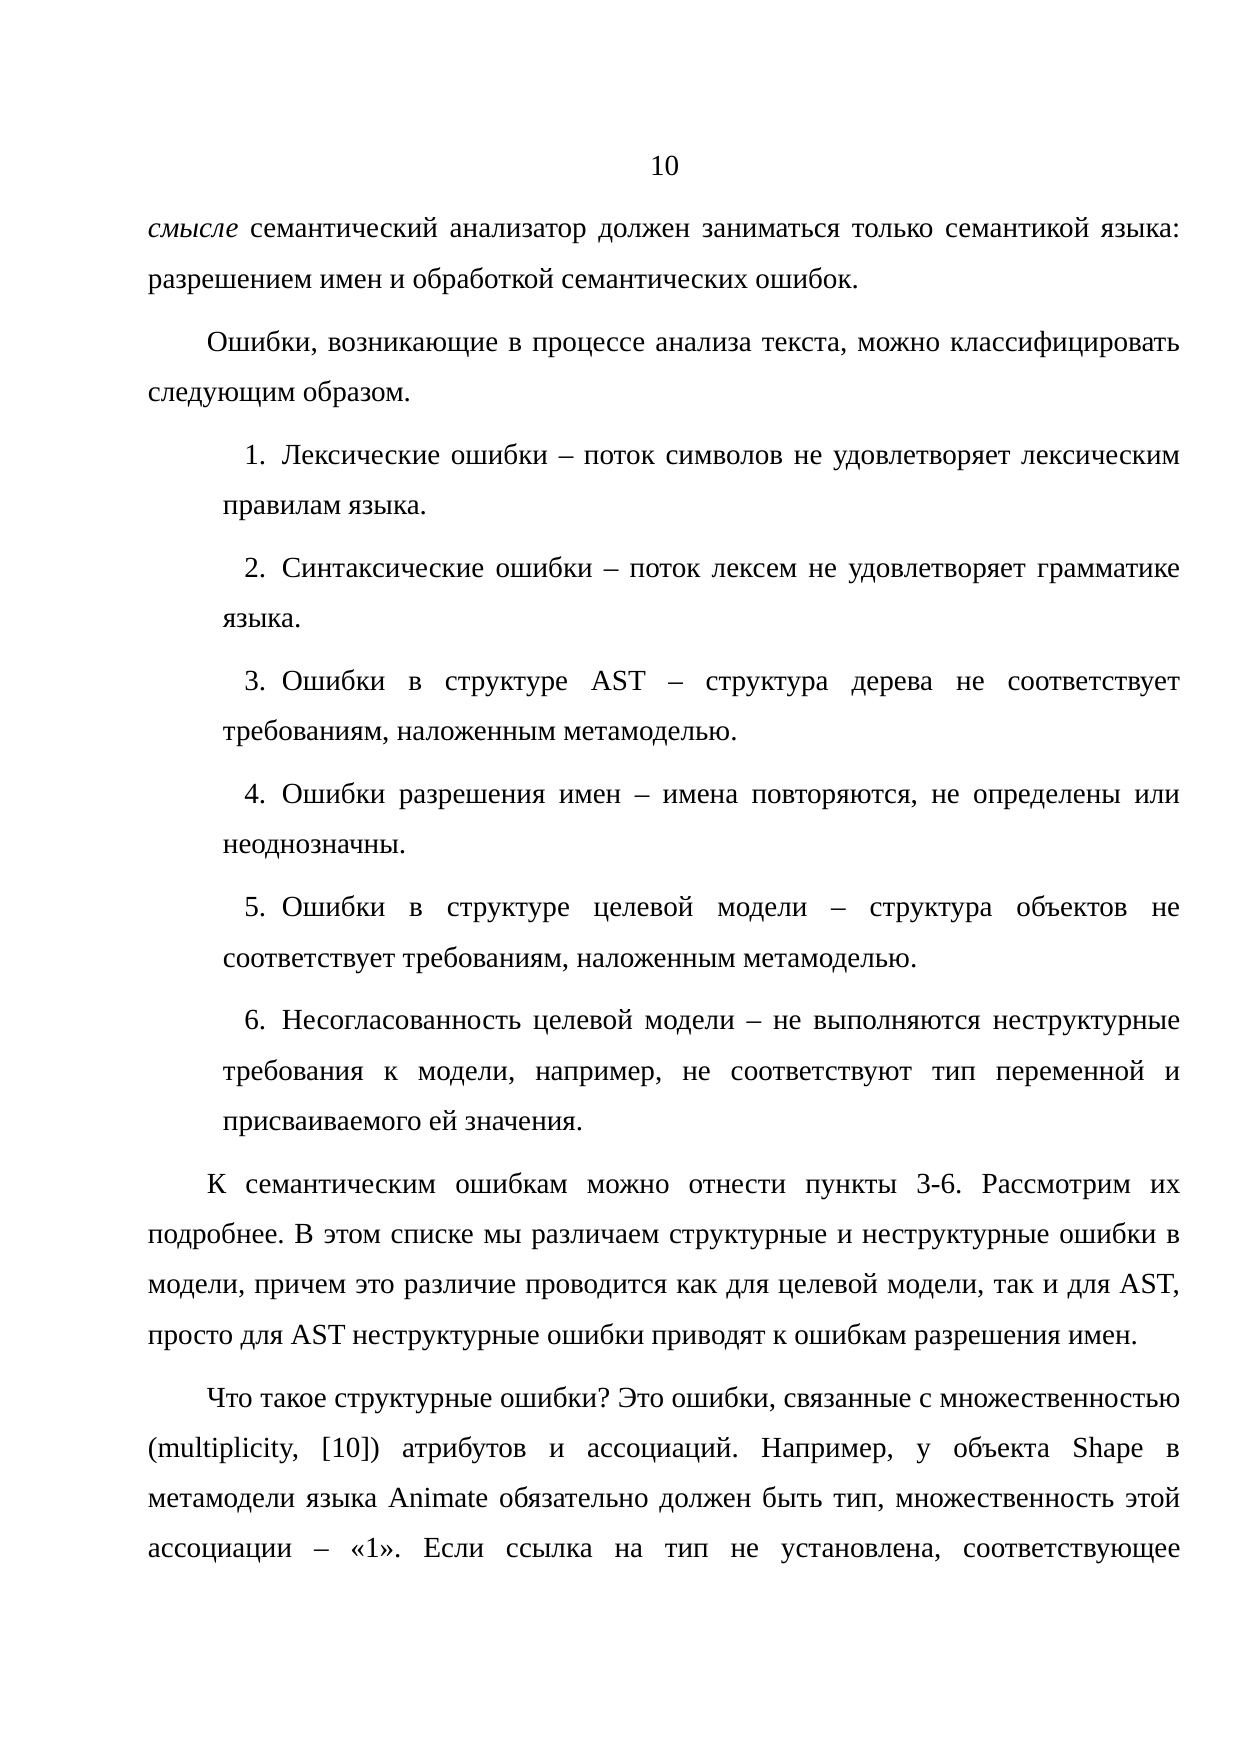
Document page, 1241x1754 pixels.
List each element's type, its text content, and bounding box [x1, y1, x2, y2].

list Ошибки разрешения имен – имена повторяются, не определены или неоднозначны. [185, 776, 1181, 860]
list Лексические ошибки – поток символов не удовлетворяет лексическим правилам языка. [185, 437, 1181, 521]
text Ошибки, возникающие в процессе анализа текста, можно классифицировать следующим образом. [148, 324, 1181, 408]
text Что такое структурные ошибки? Это ошибки, связанные с множественностью (multiplicity, [10]) атрибутов и ассоциаций. Например, у объекта Shape в метамодели языка Animate обязательно должен быть тип, множественность этой ассоциации – «1». Если ссылка на тип не установлена, соответствующее [148, 1380, 1181, 1564]
list Несогласованность целевой модели – не выполняются неструктурные требования к модели, например, не соответствуют тип переменной и присваиваемого ей значения. [185, 1002, 1181, 1137]
text смысле семантический анализатор должен заниматься только семантикой языка: разрешением имен и обработкой семантических ошибок. [148, 211, 1181, 294]
list Ошибки в структуре AST – структура дерева не соответствует требованиям, наложенным метамоделью. [185, 663, 1181, 747]
text К семантическим ошибкам можно отнести пункты 3-6. Рассмотрим их подробнее. В этом списке мы различаем структурные и неструктурные ошибки в модели, причем это различие проводится как для целевой модели, так и для AST, просто для AST неструктурные ошибки приводят к ошибкам разрешения имен. [148, 1166, 1181, 1350]
list Синтаксические ошибки – поток лексем не удовлетворяет грамматике языка. [185, 550, 1181, 634]
list Ошибки в структуре целевой модели – структура объектов не соответствует требованиям, наложенным метамоделью. [185, 889, 1181, 973]
